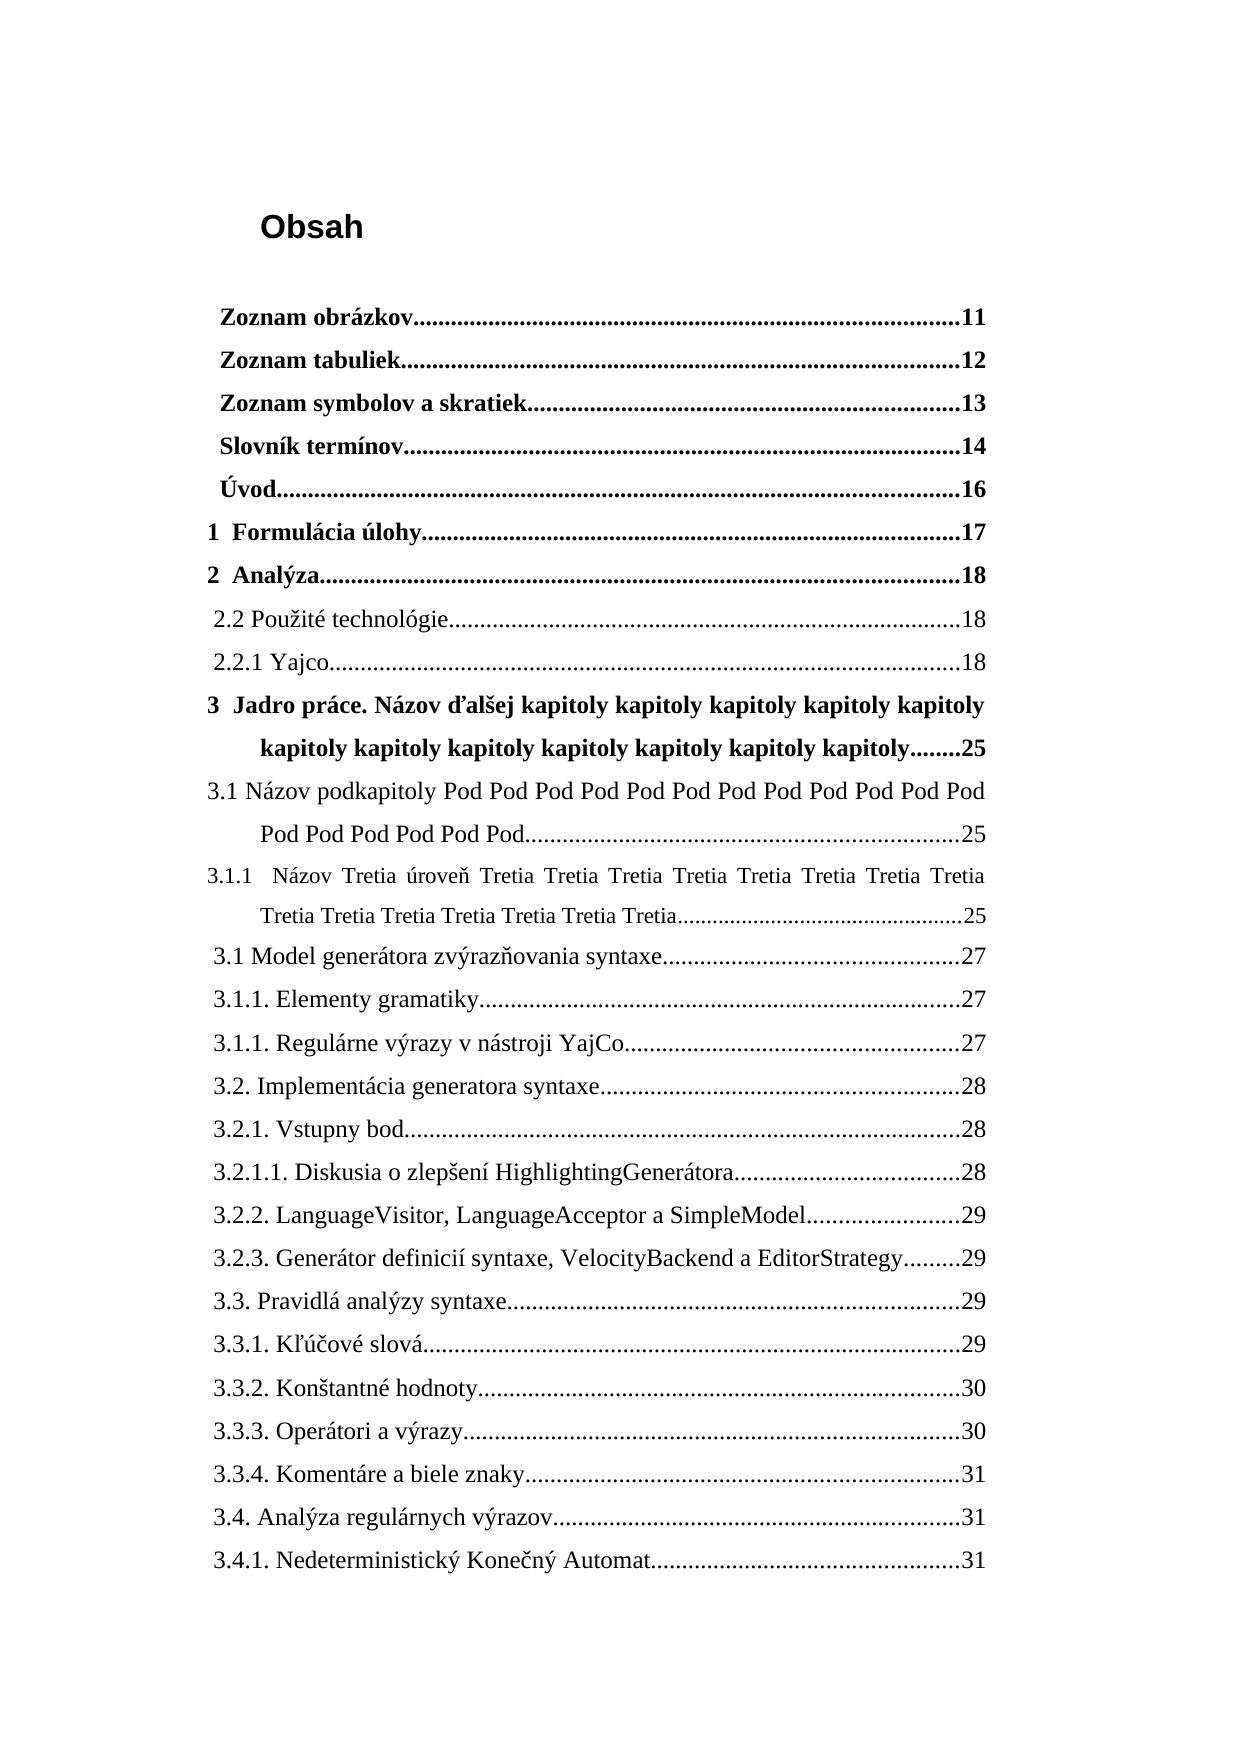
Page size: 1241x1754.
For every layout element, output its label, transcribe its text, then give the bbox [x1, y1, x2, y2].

text Zoznam tabuliek 12 [207, 345, 986, 374]
text Obsah [207, 207, 1092, 245]
text 3 Jadro práce. Názov ďalšej kapitoly kapitoly kapitoly kapitoly kapitoly kapitoly kapitoly kapitoly kapitoly kapitoly kapitoly kapitoly 25 [207, 690, 986, 762]
text 3.3.3. Operátori a výrazy 30 [207, 1416, 986, 1444]
text 3.2.3. Generátor definicií syntaxe, VelocityBackend a EditorStrategy 29 [207, 1243, 986, 1272]
text Slovník termínov 14 [207, 431, 986, 460]
text 2.2 Použité technológie 18 [207, 604, 986, 632]
text 3.1.1 Názov Tretia úroveň Tretia Tretia Tretia Tretia Tretia Tretia Tretia Tretia Tretia Tretia Tretia Tretia Tretia Tretia Tretia 25 [207, 862, 986, 928]
text 3.4. Analýza regulárnych výrazov 31 [207, 1502, 986, 1531]
text 3.2.2. LanguageVisitor, LanguageAcceptor a SimpleModel 29 [207, 1200, 986, 1229]
text 3.1.1. Elementy gramatiky 27 [207, 984, 986, 1013]
text 1 Formulácia úlohy 17 [207, 517, 986, 546]
text Zoznam symbolov a skratiek 13 [207, 388, 986, 417]
text 3.2.1.1. Diskusia o zlepšení HighlightingGenerátora 28 [207, 1157, 986, 1186]
text 2 Analýza 18 [207, 561, 986, 589]
text 3.3.1. Kľúčové slová 29 [207, 1329, 986, 1358]
text 2.2.1 Yajco 18 [207, 647, 986, 676]
text Zoznam obrázkov 11 [207, 302, 986, 331]
text 3.3.2. Konštantné hodnoty 30 [207, 1373, 986, 1401]
text 3.2.1. Vstupny bod 28 [207, 1114, 986, 1143]
text 3.2. Implementácia generatora syntaxe 28 [207, 1071, 986, 1099]
text Úvod 16 [207, 474, 986, 503]
text 3.1 Model generátora zvýrazňovania syntaxe 27 [207, 941, 986, 970]
text 3.3.4. Komentáre a biele znaky 31 [207, 1459, 986, 1488]
text 3.4.1. Nedeterministický Konečný Automat 31 [207, 1545, 986, 1574]
text 3.1.1. Regulárne výrazy v nástroji YajCo 27 [207, 1028, 986, 1056]
text 3.3. Pravidlá analýzy syntaxe 29 [207, 1286, 986, 1315]
text 3.1 Názov podkapitoly Pod Pod Pod Pod Pod Pod Pod Pod Pod Pod Pod Pod Pod Pod Pod Pod Pod Pod 25 [207, 776, 986, 848]
